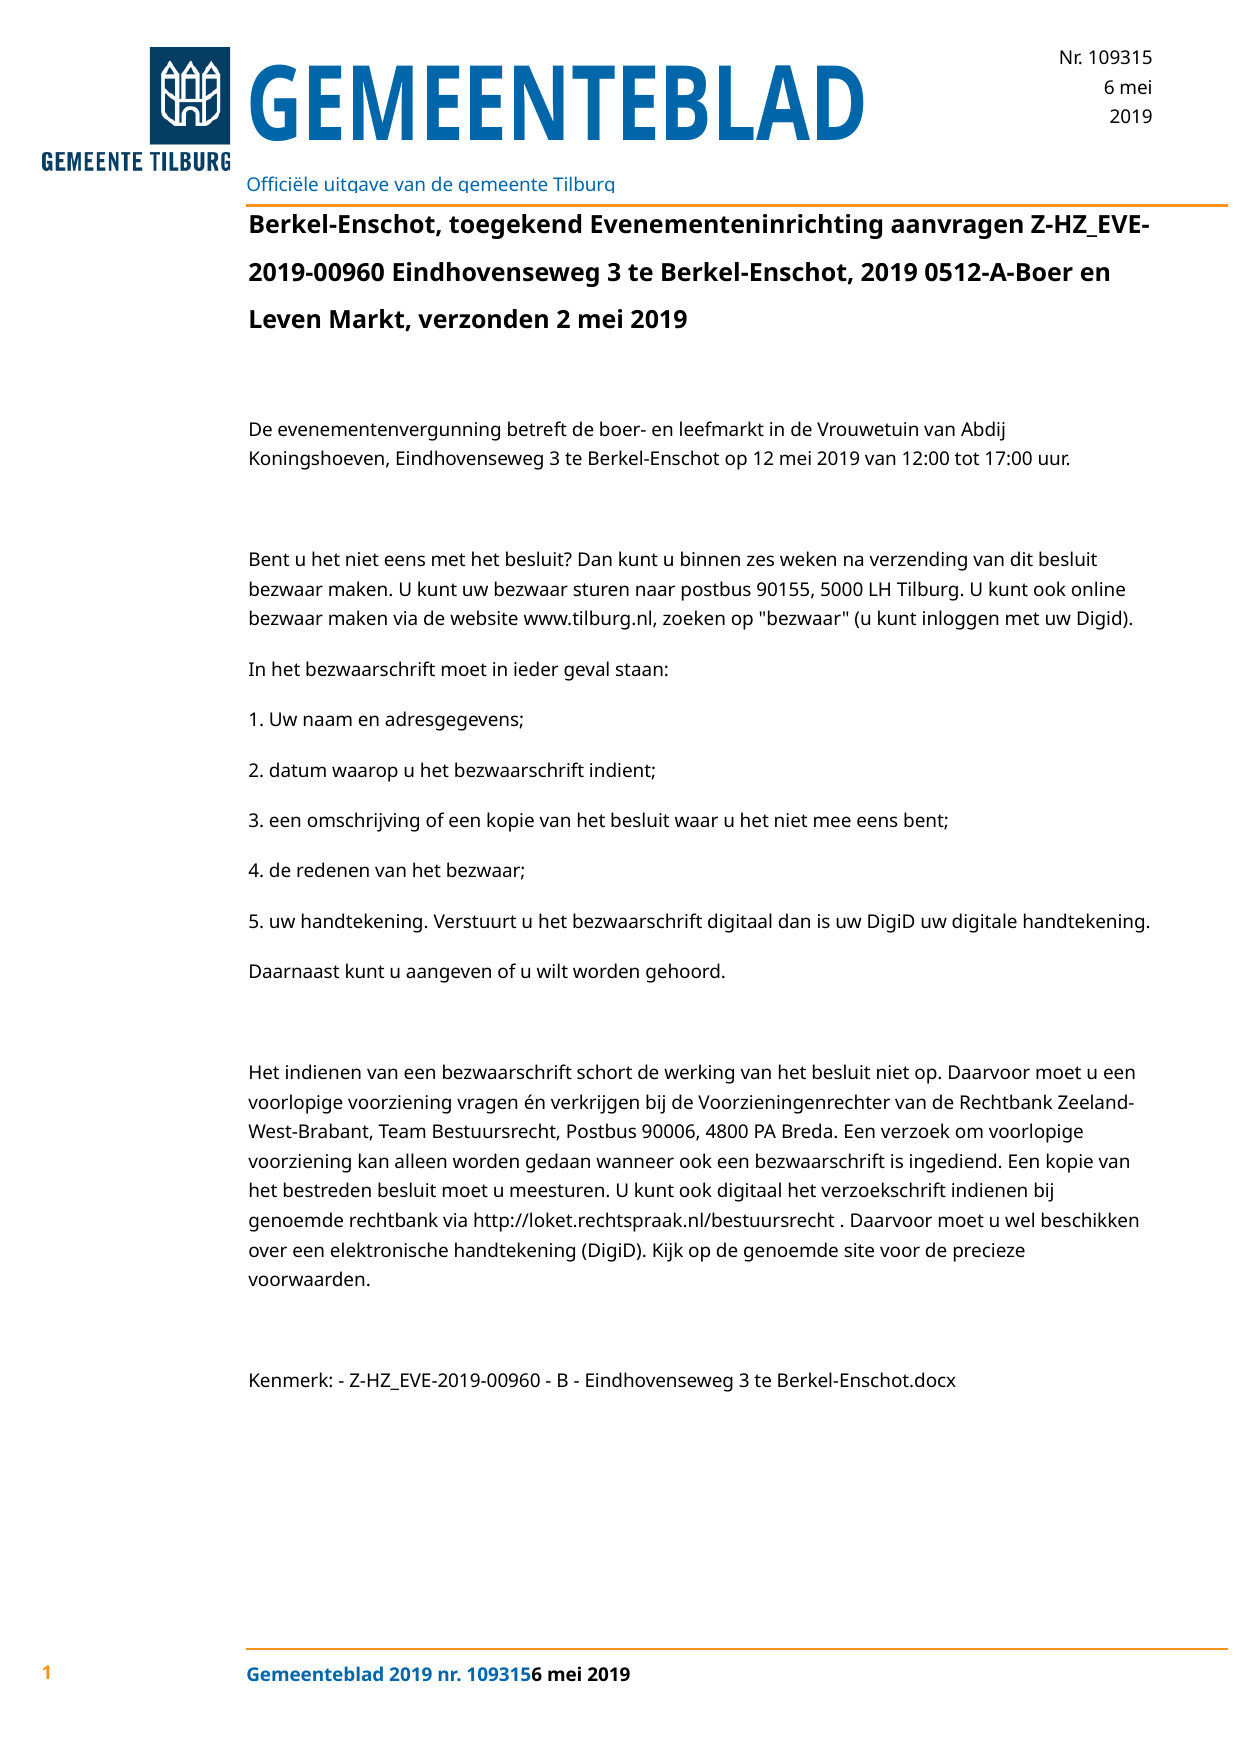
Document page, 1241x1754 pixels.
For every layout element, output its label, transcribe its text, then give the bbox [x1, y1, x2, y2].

text 3. een omschrijving of een kopie van het besluit waar u het niet mee eens bent; [248, 807, 1152, 833]
text Berkel-Enschot, toegekend Evenementeninrichting aanvragen Z-HZ_EVE-2019-00960 Eindhovenseweg 3 te Berkel-Enschot, 2019 0512-A-Boer en Leven Markt, verzonden 2 mei 2019 [248, 207, 1152, 336]
picture [41, 47, 231, 172]
text Kenmerk: - Z-HZ_EVE-2019-00960 - B - Eindhovenseweg 3 te Berkel-Enschot.docx [248, 1367, 1152, 1393]
text Bent u het niet eens met het besluit? Dan kunt u binnen zes weken na verzending van dit besluit bezwaar maken. U kunt uw bezwaar sturen naar postbus 90155, 5000 LH Tilburg. U kunt ook online bezwaar maken via de website www.tilburg.nl, zoeken op "bezwaar" (u kunt inloggen met uw Digid). [248, 546, 1152, 631]
text Daarnaast kunt u aangeven of u wilt worden gehoord. [248, 958, 1152, 984]
text 2. datum waarop u het bezwaarschrift indient; [248, 757, 1152, 782]
text 5. uw handtekening. Verstuurt u het bezwaarschrift digitaal dan is uw DigiD uw digitale handtekening. [248, 908, 1152, 934]
text In het bezwaarschrift moet in ieder geval staan: [248, 656, 1152, 682]
text 4. de redenen van het bezwaar; [248, 858, 1152, 883]
text 1. Uw naam en adresgegevens; [248, 706, 1152, 732]
text Het indienen van een bezwaarschrift schort de werking van het besluit niet op. Daarvoor moet u een voorlopige voorziening vragen én verkrijgen bij de Voorzieningenrechter van de Rechtbank Zeeland-West-Brabant, Team Bestuursrecht, Postbus 90006, 4800 PA Breda. Een verzoek om voorlopige voorziening kan alleen worden gedaan wanneer ook een bezwaarschrift is ingediend. Een kopie van het bestreden besluit moet u meesturen. U kunt ook digitaal het verzoekschrift indienen bij genoemde rechtbank via http://loket.rechtspraak.nl/bestuursrecht . Daarvoor moet u wel beschikken over een elektronische handtekening (DigiD). Kijk op de genoemde site voor de precieze voorwaarden. [248, 1059, 1152, 1292]
text De evenementenvergunning betreft de boer- en leefmarkt in de Vrouwetuin van Abdij Koningshoeven, Eindhovenseweg 3 te Berkel-Enschot op 12 mei 2019 van 12:00 tot 17:00 uur. [248, 416, 1152, 471]
